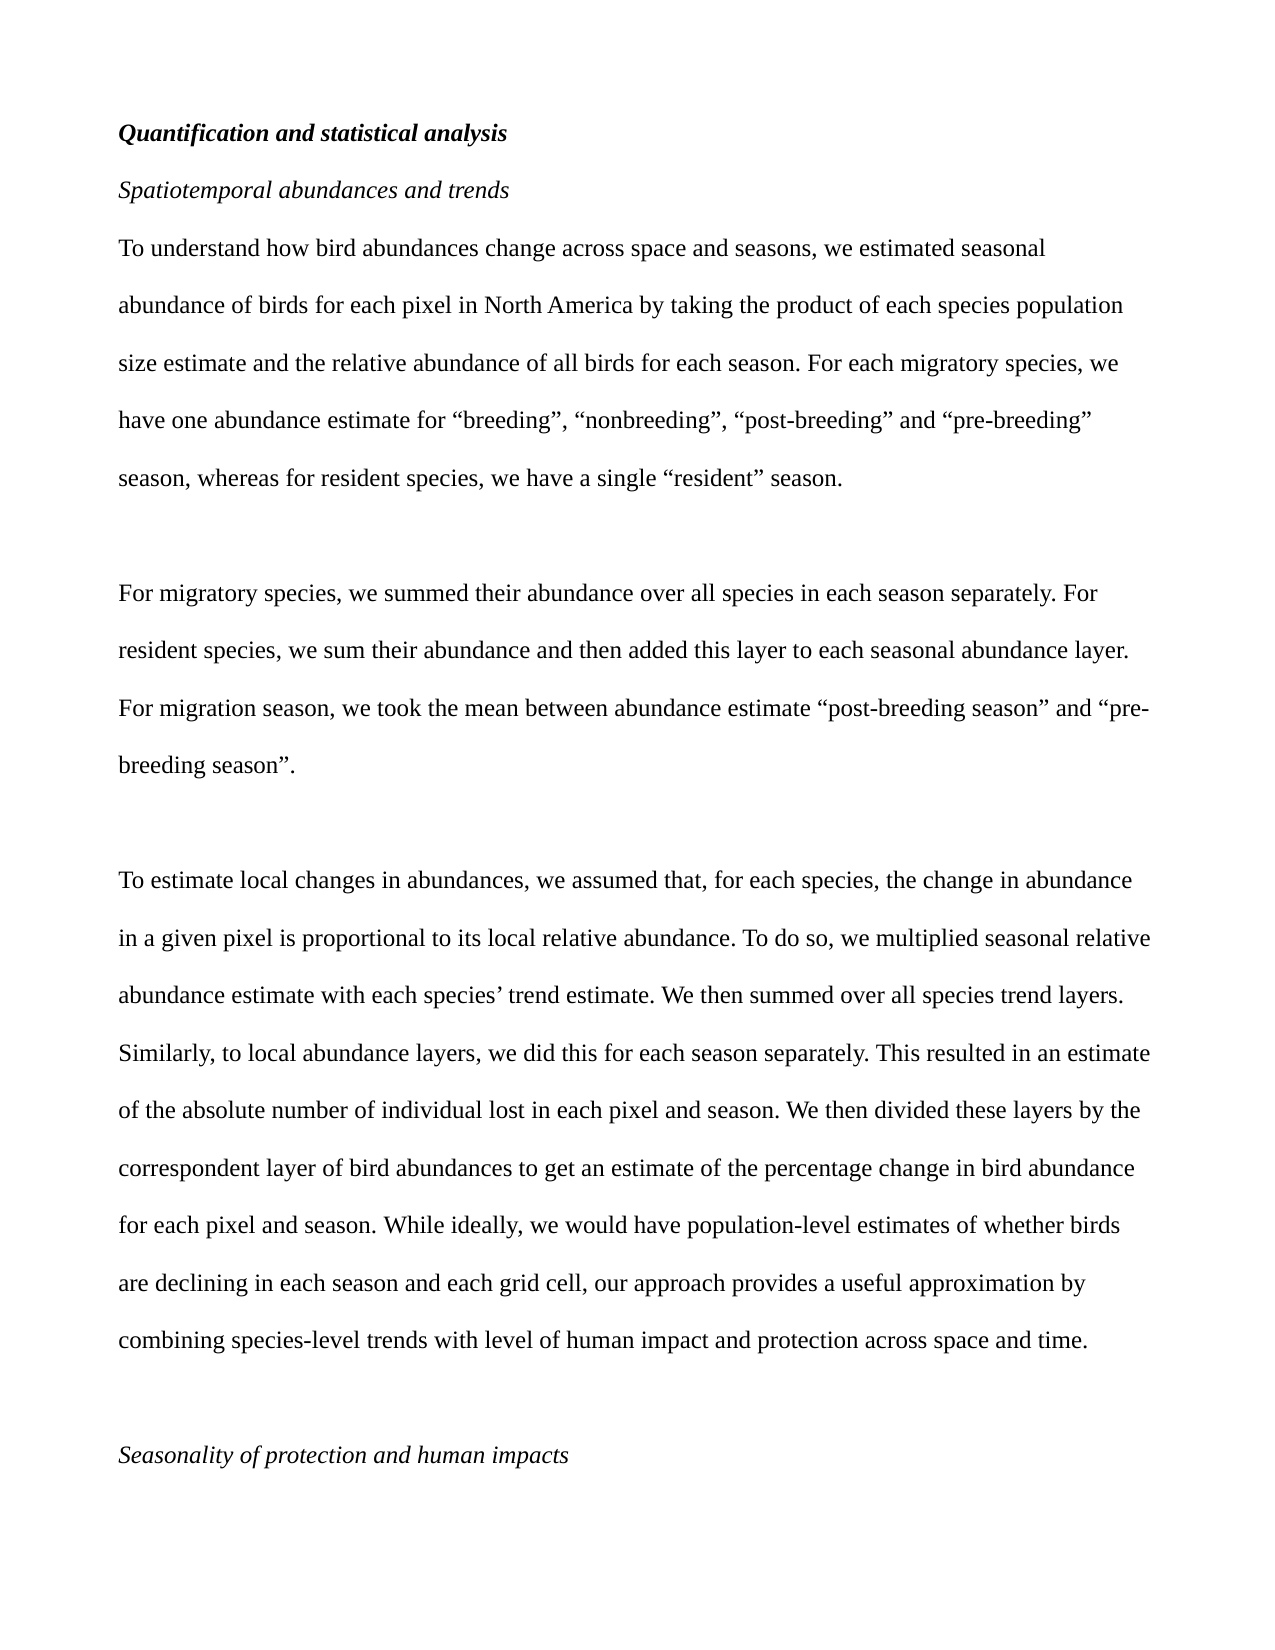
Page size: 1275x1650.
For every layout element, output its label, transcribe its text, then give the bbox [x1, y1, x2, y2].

text To estimate local changes in abundances, we assumed that, for each species, the change in abundance in a given pixel is proportional to its local relative abundance. To do so, we multiplied seasonal relative abundance estimate with each species’ trend estimate. We then summed over all species trend layers. Similarly, to local abundance layers, we did this for each season separately. This resulted in an estimate of the absolute number of individual lost in each pixel and season. We then divided these layers by the correspondent layer of bird abundances to get an estimate of the percentage change in bird abundance for each pixel and season. While ideally, we would have population-level estimates of whether birds are declining in each season and each grid cell, our approach provides a useful approximation by combining species-level trends with level of human impact and protection across space and time. [118, 866, 1157, 1354]
text To understand how bird abundances change across space and seasons, we estimated seasonal abundance of birds for each pixel in North America by taking the product of each species population size estimate and the relative abundance of all birds for each season. For each migratory species, we have one abundance estimate for “breeding”, “nonbreeding”, “post-breeding” and “pre-breeding” season, whereas for resident species, we have a single “resident” season. [118, 233, 1157, 492]
text Seasonality of protection and human impacts [118, 1441, 1157, 1469]
text Spatiotemporal abundances and trends [118, 176, 1157, 204]
text For migratory species, we summed their abundance over all species in each season separately. For resident species, we sum their abundance and then added this layer to each seasonal abundance layer. For migration season, we took the mean between abundance estimate “post-breeding season” and “pre-breeding season”. [118, 578, 1157, 779]
text Quantification and statistical analysis [118, 118, 1157, 147]
